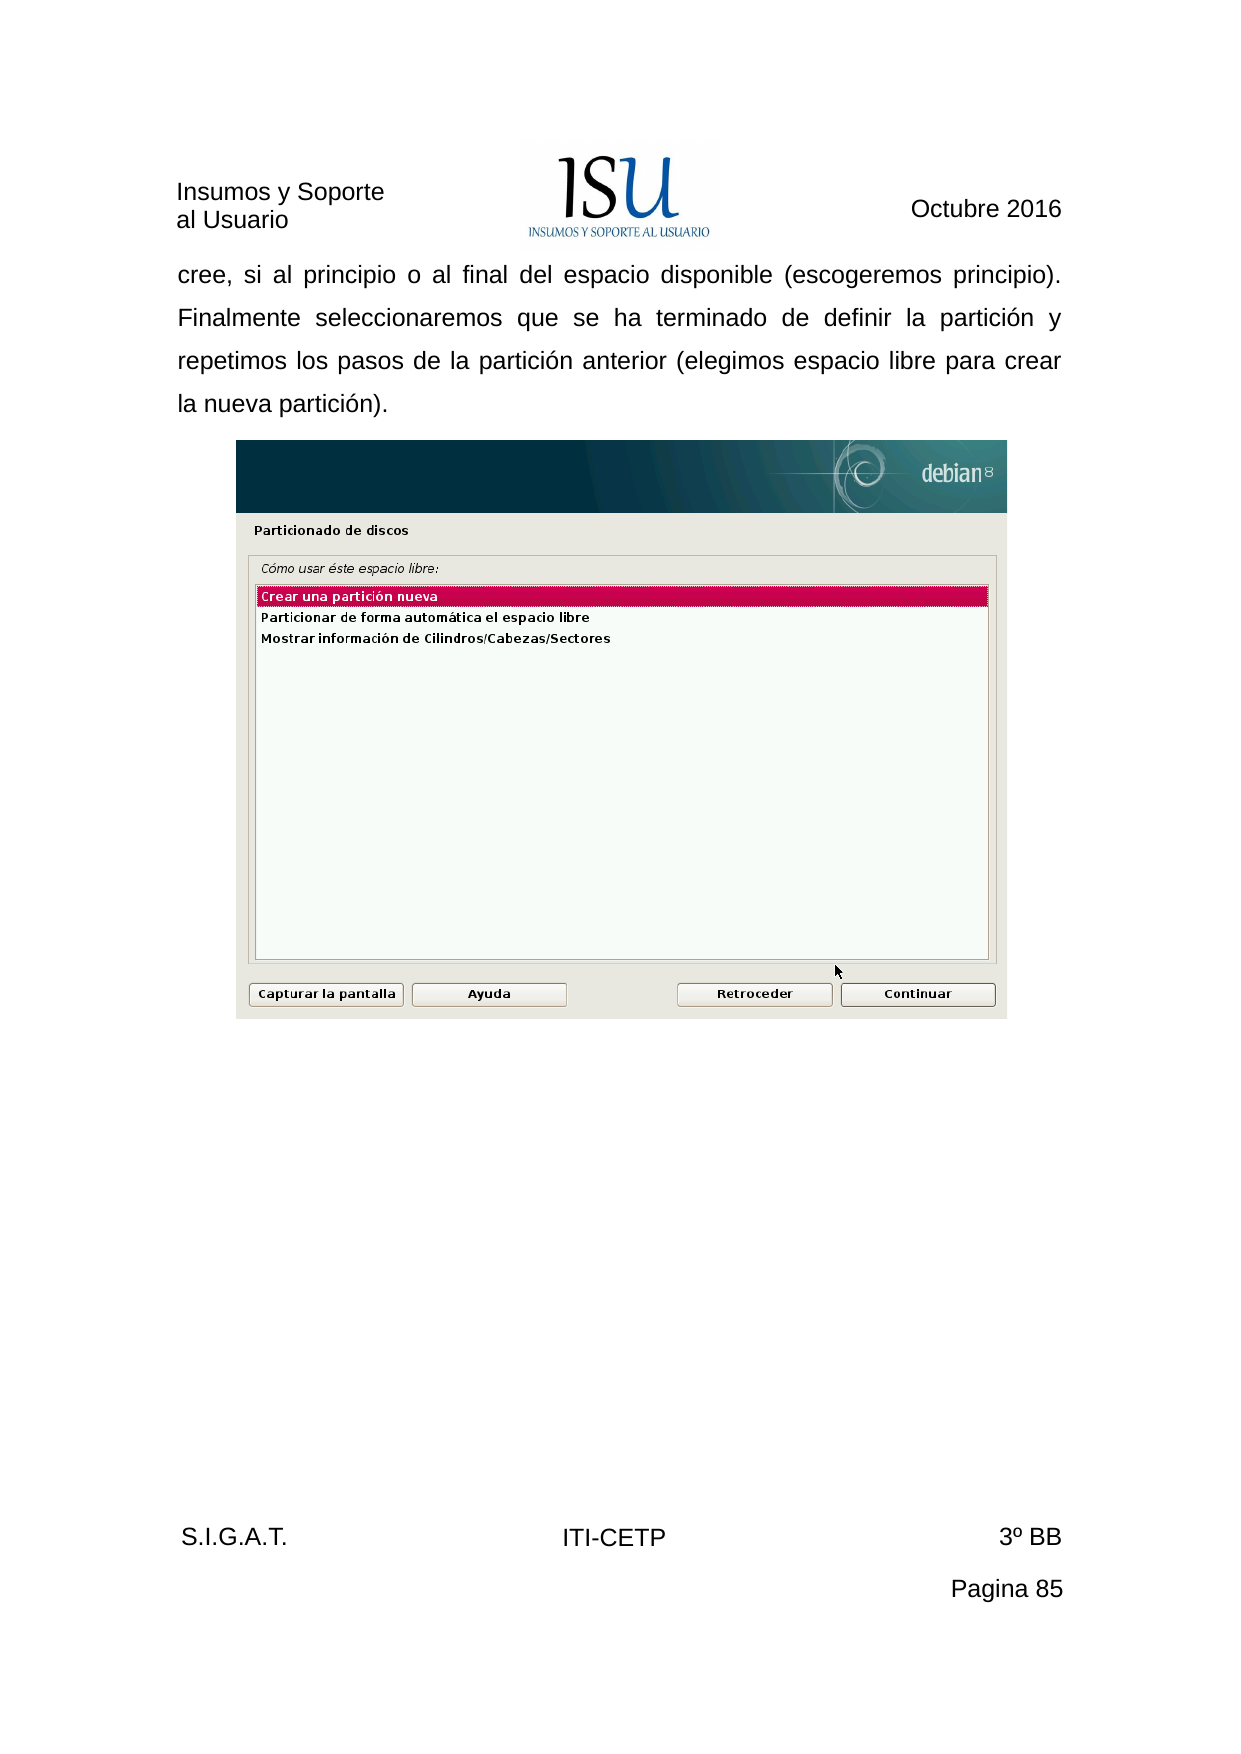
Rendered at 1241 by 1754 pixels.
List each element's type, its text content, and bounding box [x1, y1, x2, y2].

picture [236, 440, 1008, 1019]
text cree, si al principio o al final del espacio disponible (escogeremos principio). Finalmente seleccionaremos que se ha terminado de definir la partición y repetimos los pasos de la partición anterior (elegimos espacio libre para crear la nueva partición). [177, 260, 1063, 418]
picture [517, 138, 723, 252]
